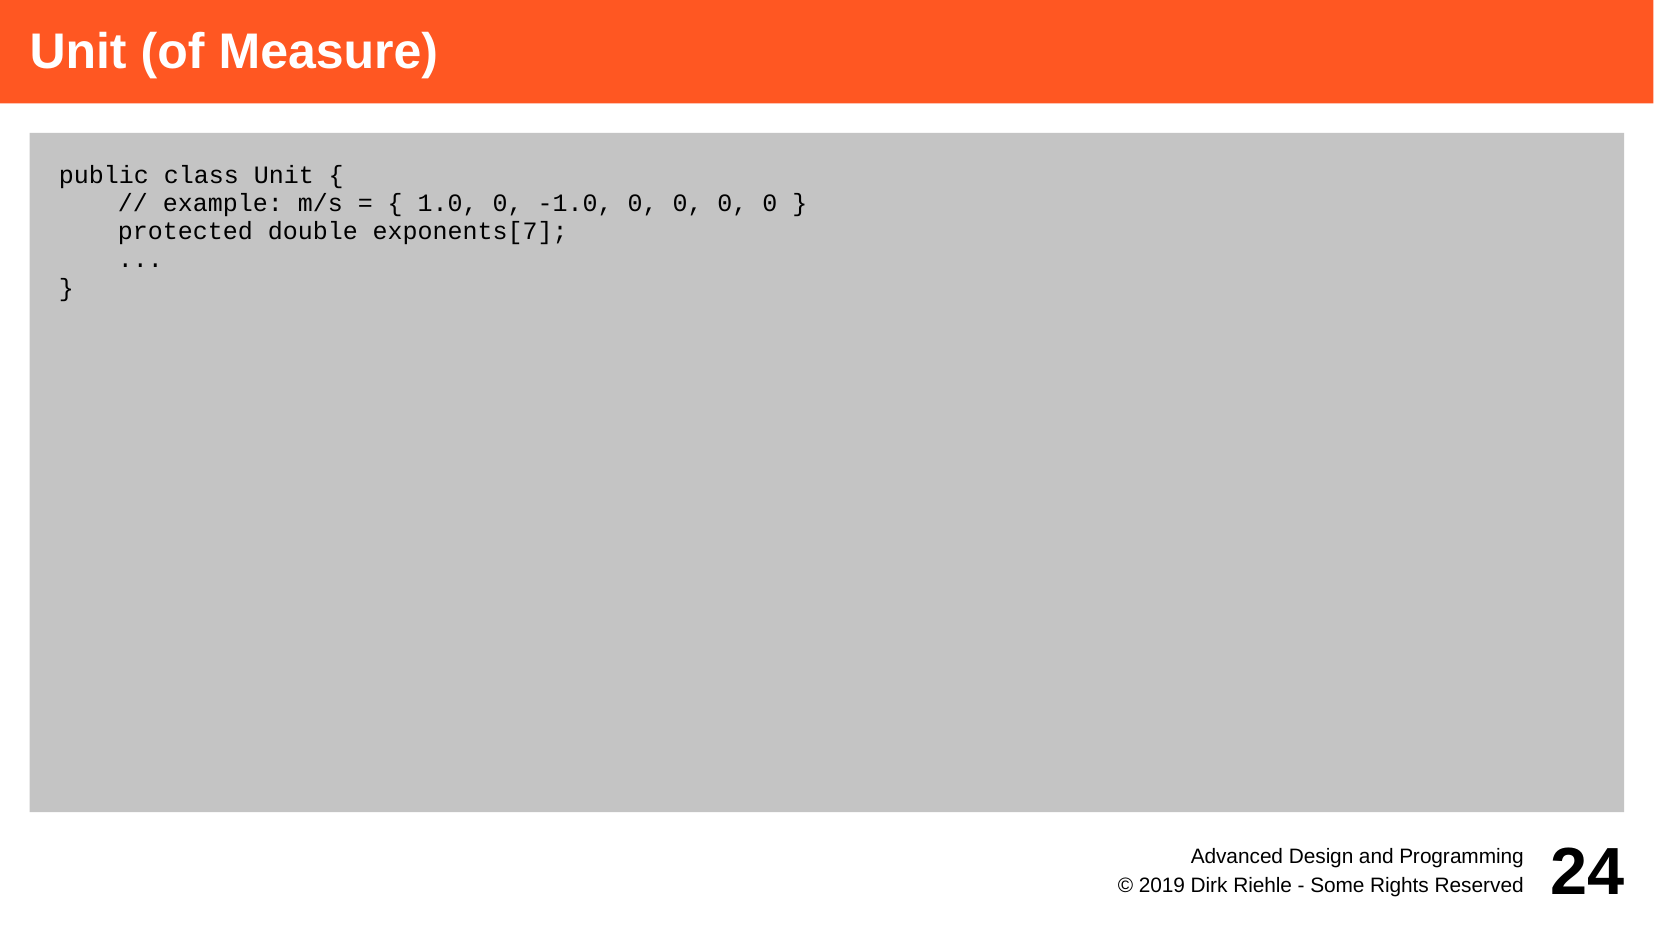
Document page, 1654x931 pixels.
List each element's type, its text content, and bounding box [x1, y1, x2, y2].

list public class Unit { // example: m/s = { 1.0, 0, -1.0, 0, 0, 0, 0 } protected double exponents[7]; ... } [29, 132, 1625, 813]
title Unit (of Measure) [0, 0, 1654, 104]
